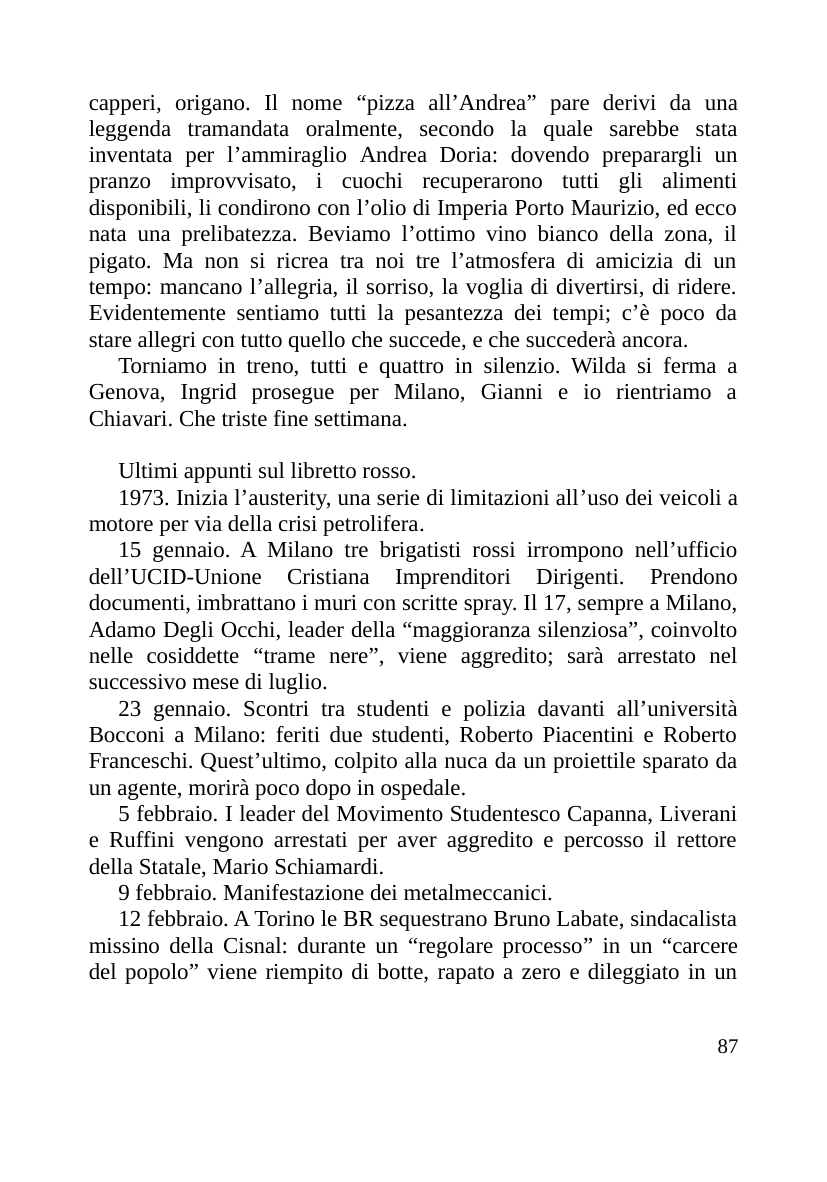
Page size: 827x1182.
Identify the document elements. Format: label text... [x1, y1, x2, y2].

text capperi, origano. Il nome “pizza all’Andrea” pare derivi da una leggenda tramandata oralmente, secondo la quale sarebbe stata inventata per l’ammiraglio Andrea Doria: dovendo preparargli un pranzo improvvisato, i cuochi recuperarono tutti gli alimenti disponibili, li condirono con l’olio di Imperia Porto Maurizio, ed ecco nata una prelibatezza. Beviamo l’ottimo vino bianco della zona, il pigato. Ma non si ricrea tra noi tre l’atmosfera di amicizia di un tempo: mancano l’allegria, il sorriso, la voglia di divertirsi, di ridere. Evidentemente sentiamo tutti la pesantezza dei tempi; c’è poco da stare allegri con tutto quello che succede, e che succederà ancora. [88, 88, 738, 352]
text 15 gennaio. A Milano tre brigatisti rossi irrompono nell’ufficio dell’UCID-Unione Cristiana Imprenditori Dirigenti. Prendono documenti, imbrattano i muri con scritte spray. Il 17, sempre a Milano, Adamo Degli Occhi, leader della “maggioranza silenziosa”, coinvolto nelle cosiddette “trame nere”, viene aggredito; sarà arrestato nel successivo mese di luglio. [88, 537, 738, 695]
text Ultimi appunti sul libretto rosso. [88, 457, 738, 484]
text 12 febbraio. A Torino le BR sequestrano Bruno Labate, sindacalista missino della Cisnal: durante un “regolare processo” in un “carcere del popolo” viene riempito di botte, rapato a zero e dileggiato in un [88, 906, 738, 984]
text 9 febbraio. Manifestazione dei metalmeccanici. [88, 879, 738, 906]
text Torniamo in treno, tutti e quattro in silenzio. Wilda si ferma a Genova, Ingrid prosegue per Milano, Gianni e io rientriamo a Chiavari. Che triste fine settimana. [88, 352, 738, 431]
text 23 gennaio. Scontri tra studenti e polizia davanti all’università Bocconi a Milano: feriti due studenti, Roberto Piacentini e Roberto Franceschi. Quest’ultimo, colpito alla nuca da un proiettile sparato da un agente, morirà poco dopo in ospedale. [88, 695, 738, 800]
text 5 febbraio. I leader del Movimento Studentesco Capanna, Liverani e Ruffini vengono arrestati per aver aggredito e percosso il rettore della Statale, Mario Schiamardi. [88, 800, 738, 879]
text 1973. Inizia l’austerity, una serie di limitazioni all’uso dei veicoli a motore per via della crisi petrolifera. [88, 484, 738, 537]
